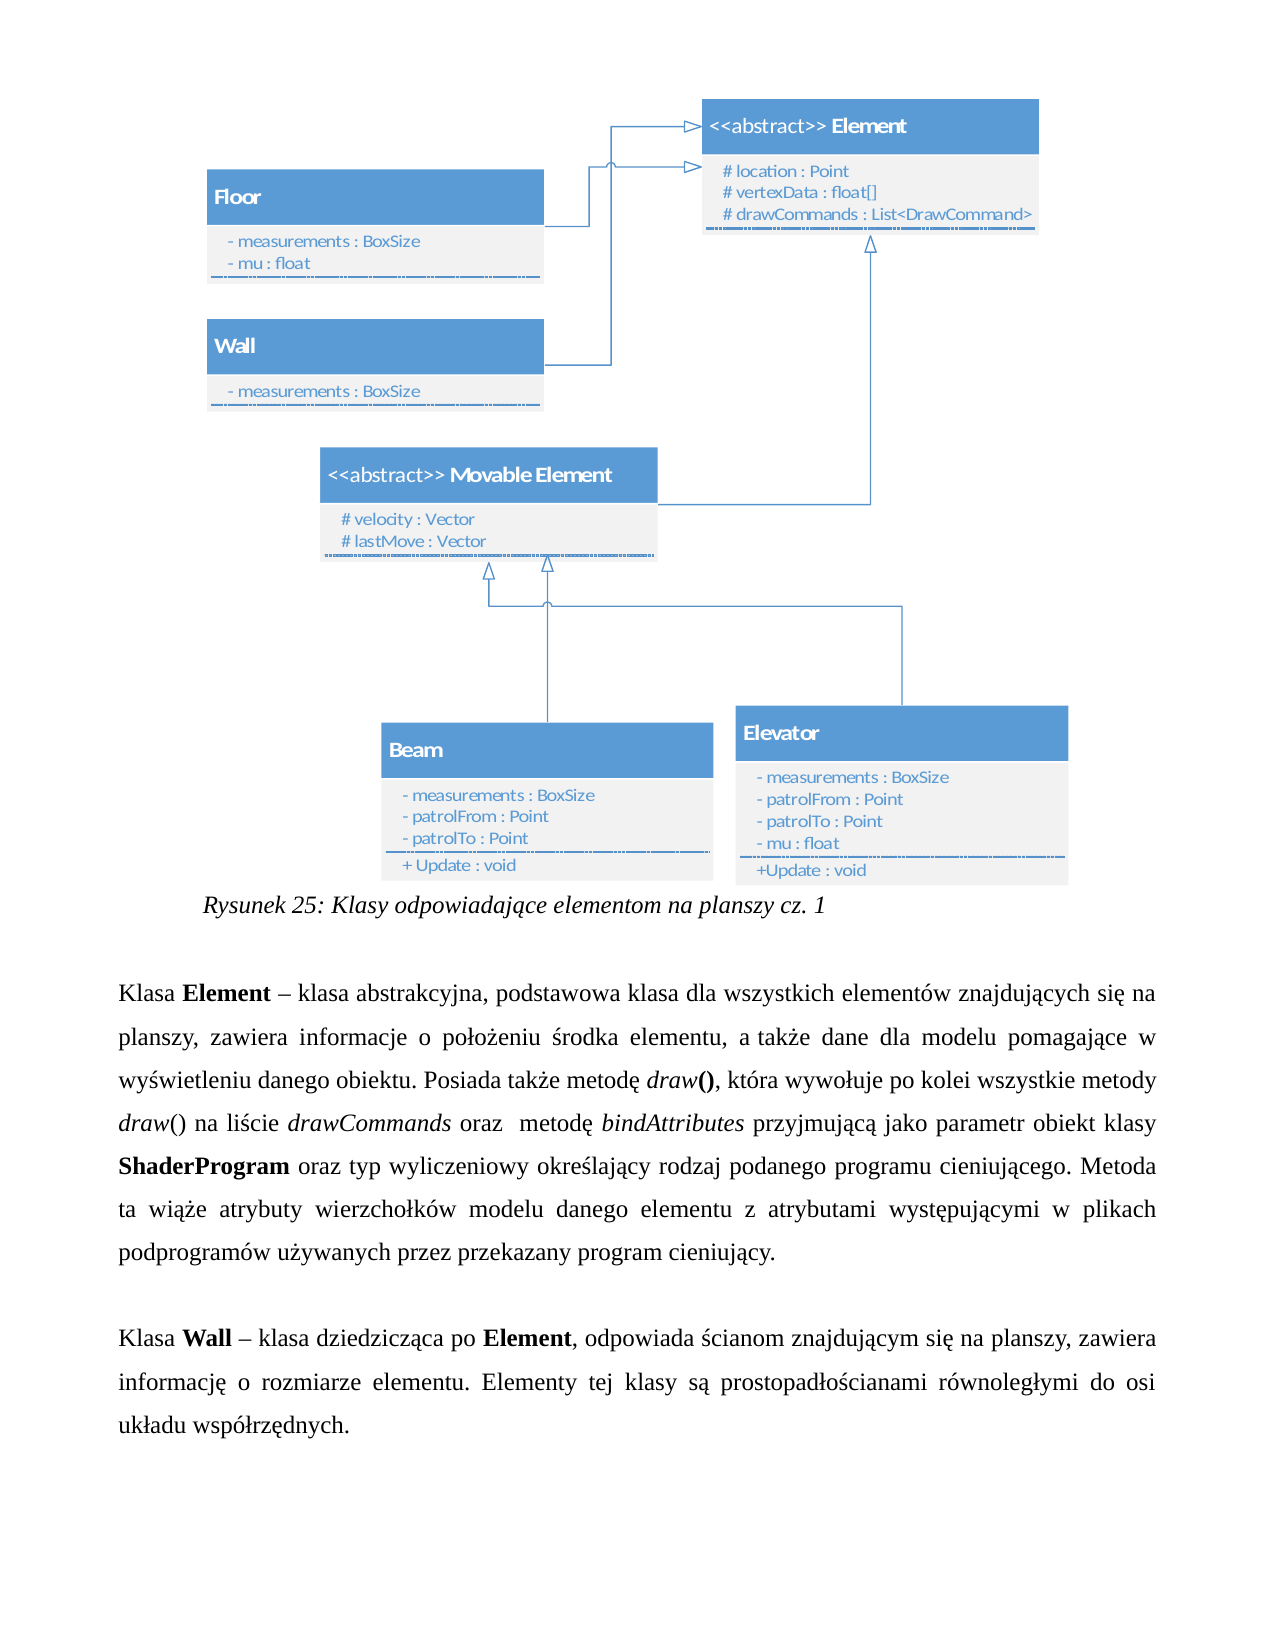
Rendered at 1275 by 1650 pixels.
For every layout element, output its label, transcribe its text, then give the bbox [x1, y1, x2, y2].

text Rysunek 25: Klasy odpowiadające elementom na planszy cz. 1 [203, 888, 1072, 919]
text Klasa Element – klasa abstrakcyjna, podstawowa klasa dla wszystkich elementów znajdujących się na planszy, zawiera informacje o położeniu środka elementu, a także dane dla modelu pomagające w wyświetleniu danego obiektu. Posiada także metodę draw(), która wywołuje po kolei wszystkie metody draw() na liście drawCommands oraz metodę bindAttributes przyjmującą jako parametr obiekt klasy ShaderProgram oraz typ wyliczeniowy określający rodzaj podanego programu cieniującego. Metoda ta wiąże atrybuty wierzchołków modelu danego elementu z atrybutami występującymi w plikach podprogramów używanych przez przekazany program cieniujący. [118, 978, 1157, 1266]
text Klasa Wall – klasa dziedzicząca po Element, odpowiada ścianom znajdującym się na planszy, zawiera informację o rozmiarze elementu. Elementy tej klasy są prostopadłościanami równoległymi do osi układu współrzędnych. [118, 1323, 1157, 1438]
